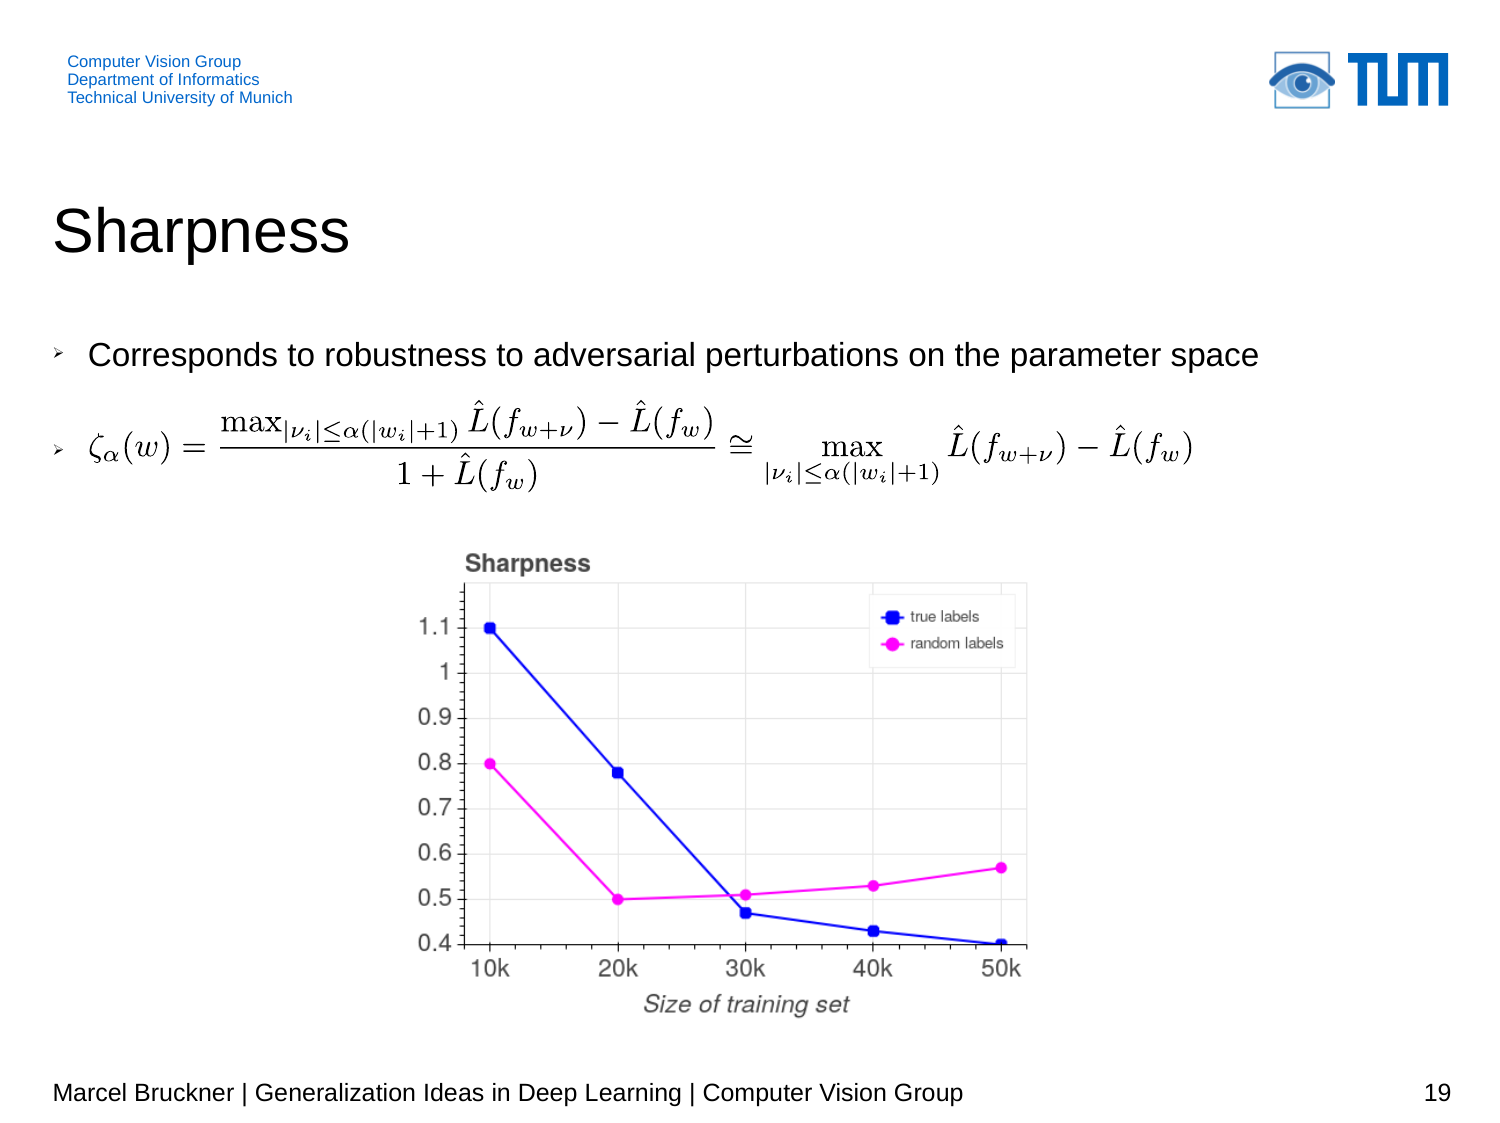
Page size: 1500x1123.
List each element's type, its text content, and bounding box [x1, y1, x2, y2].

list Corresponds to robustness to adversarial perturbations on the parameter space [52, 330, 1453, 508]
picture [1269, 47, 1335, 113]
text_box [89, 399, 1192, 493]
picture [413, 536, 1061, 1023]
title Sharpness [52, 195, 1453, 266]
